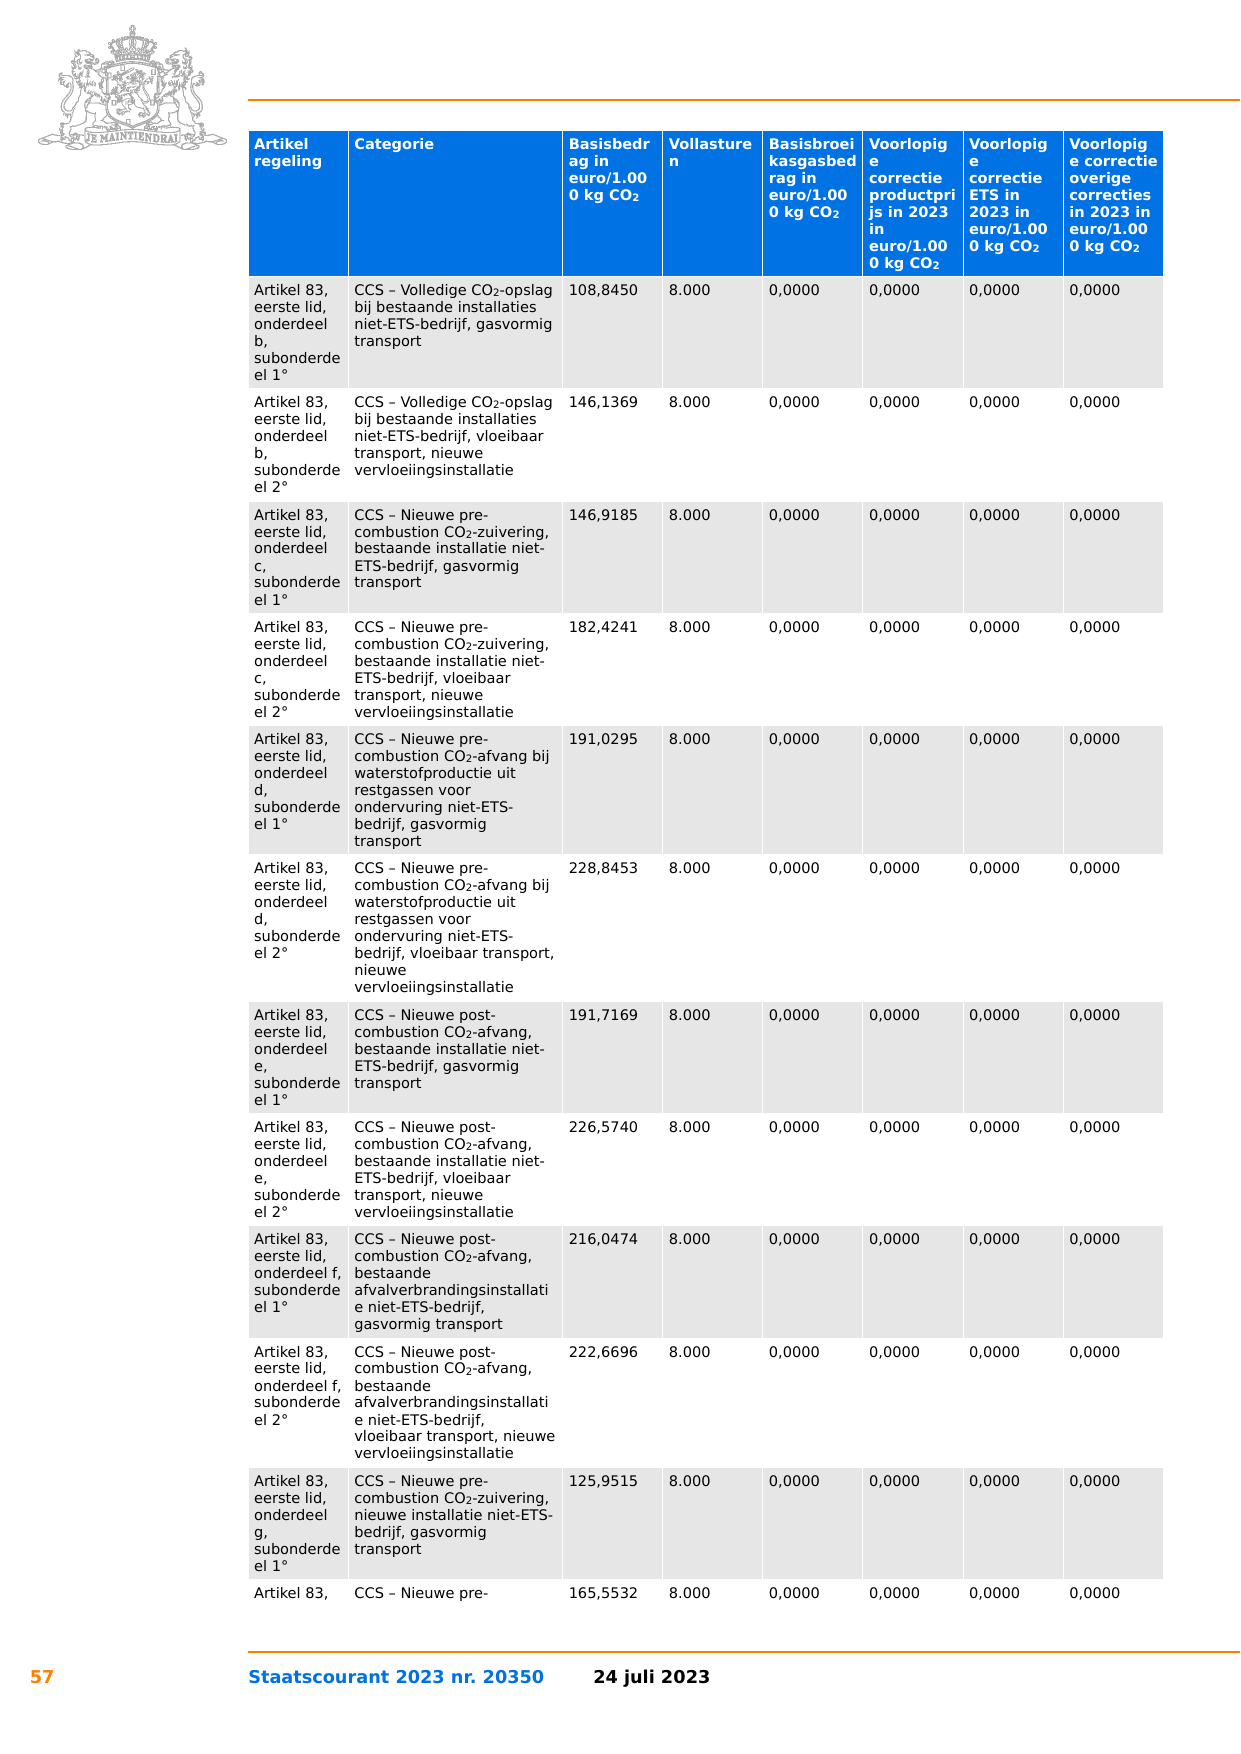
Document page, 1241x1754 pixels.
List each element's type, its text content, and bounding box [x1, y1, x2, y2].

table_cell 108,8450 [563, 277, 662, 388]
table_cell CCS – Volledige CO2-opslag bij bestaande installaties niet-ETS-bedrijf, gasvormig transport [349, 277, 562, 388]
table_cell 0,0000 [763, 1226, 862, 1338]
table_cell 0,0000 [863, 856, 963, 1001]
table_cell 0,0000 [1064, 726, 1163, 854]
table_cell 0,0000 [863, 277, 963, 388]
table_cell 0,0000 [1064, 614, 1163, 725]
table_cell 0,0000 [964, 1580, 1063, 1607]
table_cell 191,7169 [563, 1002, 662, 1113]
table_cell 0,0000 [863, 1468, 963, 1579]
table_cell 0,0000 [863, 1580, 963, 1607]
table_cell 146,1369 [563, 390, 662, 501]
table_cell Artikel 83, eerste lid, onderdeel g, subonderdeel 1° [249, 1468, 348, 1579]
table_cell CCS – Nieuwe post-combustion CO2-afvang, bestaande installatie niet-ETS-bedrijf, gasvormig transport [349, 1002, 562, 1113]
table_cell 0,0000 [964, 726, 1063, 854]
table_cell 0,0000 [863, 390, 963, 501]
table_cell CCS – Nieuwe pre-combustion CO2-zuivering, nieuwe installatie niet-ETS-bedrijf, gasvormig transport [349, 1468, 562, 1579]
table_cell 0,0000 [1064, 502, 1163, 613]
picture [38, 25, 227, 150]
table_cell Artikel 83, eerste lid, onderdeel d, subonderdeel 1° [249, 726, 348, 854]
table_header Voorlopige correctie ETS in 2023 in euro/1.000 kg CO2 [964, 131, 1063, 276]
table_cell CCS – Nieuwe pre-combustion CO2-zuivering, bestaande installatie niet-ETS-bedrijf, vloeibaar transport, nieuwe vervloeiingsinstallatie [349, 614, 562, 725]
table_cell 8.000 [663, 1002, 762, 1113]
table_cell 0,0000 [763, 726, 862, 854]
table_cell 165,5532 [563, 1580, 662, 1607]
table_cell 0,0000 [1064, 1226, 1163, 1338]
table_cell 8.000 [663, 1226, 762, 1338]
table_header Basisbroeikasgasbedrag in euro/1.000 kg CO2 [763, 131, 862, 276]
table_cell Artikel 83, [249, 1580, 348, 1607]
table_cell 125,9515 [563, 1468, 662, 1579]
table_cell Artikel 83, eerste lid, onderdeel c, subonderdeel 1° [249, 502, 348, 613]
table_cell 226,5740 [563, 1114, 662, 1225]
table_cell Artikel 83, eerste lid, onderdeel e, subonderdeel 2° [249, 1114, 348, 1225]
table_cell 0,0000 [863, 1114, 963, 1225]
table_cell 0,0000 [964, 856, 1063, 1001]
table_cell CCS – Nieuwe post-combustion CO2-afvang, bestaande afvalverbrandingsinstallatie niet-ETS-bedrijf, gasvormig transport [349, 1226, 562, 1338]
table_cell 228,8453 [563, 856, 662, 1001]
table_cell 8.000 [663, 502, 762, 613]
table_cell 0,0000 [763, 614, 862, 725]
table_cell 8.000 [663, 277, 762, 388]
table_cell CCS – Nieuwe pre- [349, 1580, 562, 1607]
table_cell CCS – Nieuwe pre-combustion CO2-afvang bij waterstofproductie uit restgassen voor ondervuring niet-ETS-bedrijf, vloeibaar transport, nieuwe vervloeiingsinstallatie [349, 856, 562, 1001]
table_cell 0,0000 [964, 390, 1063, 501]
table_cell 0,0000 [1064, 856, 1163, 1001]
table_cell 0,0000 [863, 614, 963, 725]
table_cell 8.000 [663, 614, 762, 725]
table_cell 0,0000 [1064, 1114, 1163, 1225]
table_cell 0,0000 [964, 502, 1063, 613]
table_cell 0,0000 [763, 856, 862, 1001]
table_cell Artikel 83, eerste lid, onderdeel b, subonderdeel 2° [249, 390, 348, 501]
table_cell 0,0000 [763, 1002, 862, 1113]
table_cell 0,0000 [763, 277, 862, 388]
table_cell CCS – Nieuwe pre-combustion CO2-afvang bij waterstofproductie uit restgassen voor ondervuring niet-ETS-bedrijf, gasvormig transport [349, 726, 562, 854]
table_cell Artikel 83, eerste lid, onderdeel e, subonderdeel 1° [249, 1002, 348, 1113]
table_cell 146,9185 [563, 502, 662, 613]
table_cell 0,0000 [964, 1468, 1063, 1579]
table_header Voorlopige correctie productprijs in 2023 in euro/1.000 kg CO2 [863, 131, 963, 276]
table_cell 0,0000 [1064, 277, 1163, 388]
table_cell CCS – Nieuwe pre-combustion CO2-zuivering, bestaande installatie niet-ETS-bedrijf, gasvormig transport [349, 502, 562, 613]
table_cell 0,0000 [863, 726, 963, 854]
table_cell 0,0000 [964, 1002, 1063, 1113]
table_cell 0,0000 [763, 1339, 862, 1467]
table_cell 0,0000 [1064, 1339, 1163, 1467]
table_cell CCS – Nieuwe post-combustion CO2-afvang, bestaande installatie niet-ETS-bedrijf, vloeibaar transport, nieuwe vervloeiingsinstallatie [349, 1114, 562, 1225]
table_header Artikel regeling [249, 131, 348, 276]
table_cell 8.000 [663, 1468, 762, 1579]
table_header Basisbedrag in euro/1.000 kg CO2 [563, 131, 662, 276]
table_cell 0,0000 [863, 1226, 963, 1338]
table_cell 222,6696 [563, 1339, 662, 1467]
table_header Vollasturen [663, 131, 762, 276]
table_cell 0,0000 [1064, 390, 1163, 501]
table_cell 8.000 [663, 856, 762, 1001]
table_cell 0,0000 [1064, 1002, 1163, 1113]
table_cell 216,0474 [563, 1226, 662, 1338]
table_cell 0,0000 [1064, 1468, 1163, 1579]
table_cell CCS – Nieuwe post-combustion CO2-afvang, bestaande afvalverbrandingsinstallatie niet-ETS-bedrijf, vloeibaar transport, nieuwe vervloeiingsinstallatie [349, 1339, 562, 1467]
table_cell 8.000 [663, 1114, 762, 1225]
table_cell 8.000 [663, 1580, 762, 1607]
table_cell 0,0000 [863, 502, 963, 613]
table_cell 8.000 [663, 390, 762, 501]
table_header Voorlopige correctie overige correcties in 2023 in euro/1.000 kg CO2 [1064, 131, 1163, 276]
table_cell 182,4241 [563, 614, 662, 725]
table_cell 0,0000 [964, 1226, 1063, 1338]
table_cell Artikel 83, eerste lid, onderdeel d, subonderdeel 2° [249, 856, 348, 1001]
table_cell 0,0000 [964, 614, 1063, 725]
table_cell 191,0295 [563, 726, 662, 854]
table_cell Artikel 83, eerste lid, onderdeel f, subonderdeel 1° [249, 1226, 348, 1338]
table_cell 0,0000 [964, 1114, 1063, 1225]
table_cell 8.000 [663, 1339, 762, 1467]
table_cell 0,0000 [763, 1468, 862, 1579]
table_cell 0,0000 [763, 502, 862, 613]
table_header Categorie [349, 131, 562, 276]
table_cell Artikel 83, eerste lid, onderdeel c, subonderdeel 2° [249, 614, 348, 725]
table_cell 0,0000 [863, 1002, 963, 1113]
table_cell 0,0000 [1064, 1580, 1163, 1607]
table_cell 0,0000 [964, 1339, 1063, 1467]
table_cell Artikel 83, eerste lid, onderdeel b, subonderdeel 1° [249, 277, 348, 388]
table_cell 8.000 [663, 726, 762, 854]
table_cell 0,0000 [763, 1580, 862, 1607]
table_cell 0,0000 [964, 277, 1063, 388]
table_cell Artikel 83, eerste lid, onderdeel f, subonderdeel 2° [249, 1339, 348, 1467]
table_cell 0,0000 [763, 390, 862, 501]
table_cell 0,0000 [763, 1114, 862, 1225]
table_cell CCS – Volledige CO2-opslag bij bestaande installaties niet-ETS-bedrijf, vloeibaar transport, nieuwe vervloeiingsinstallatie [349, 390, 562, 501]
table_cell 0,0000 [863, 1339, 963, 1467]
